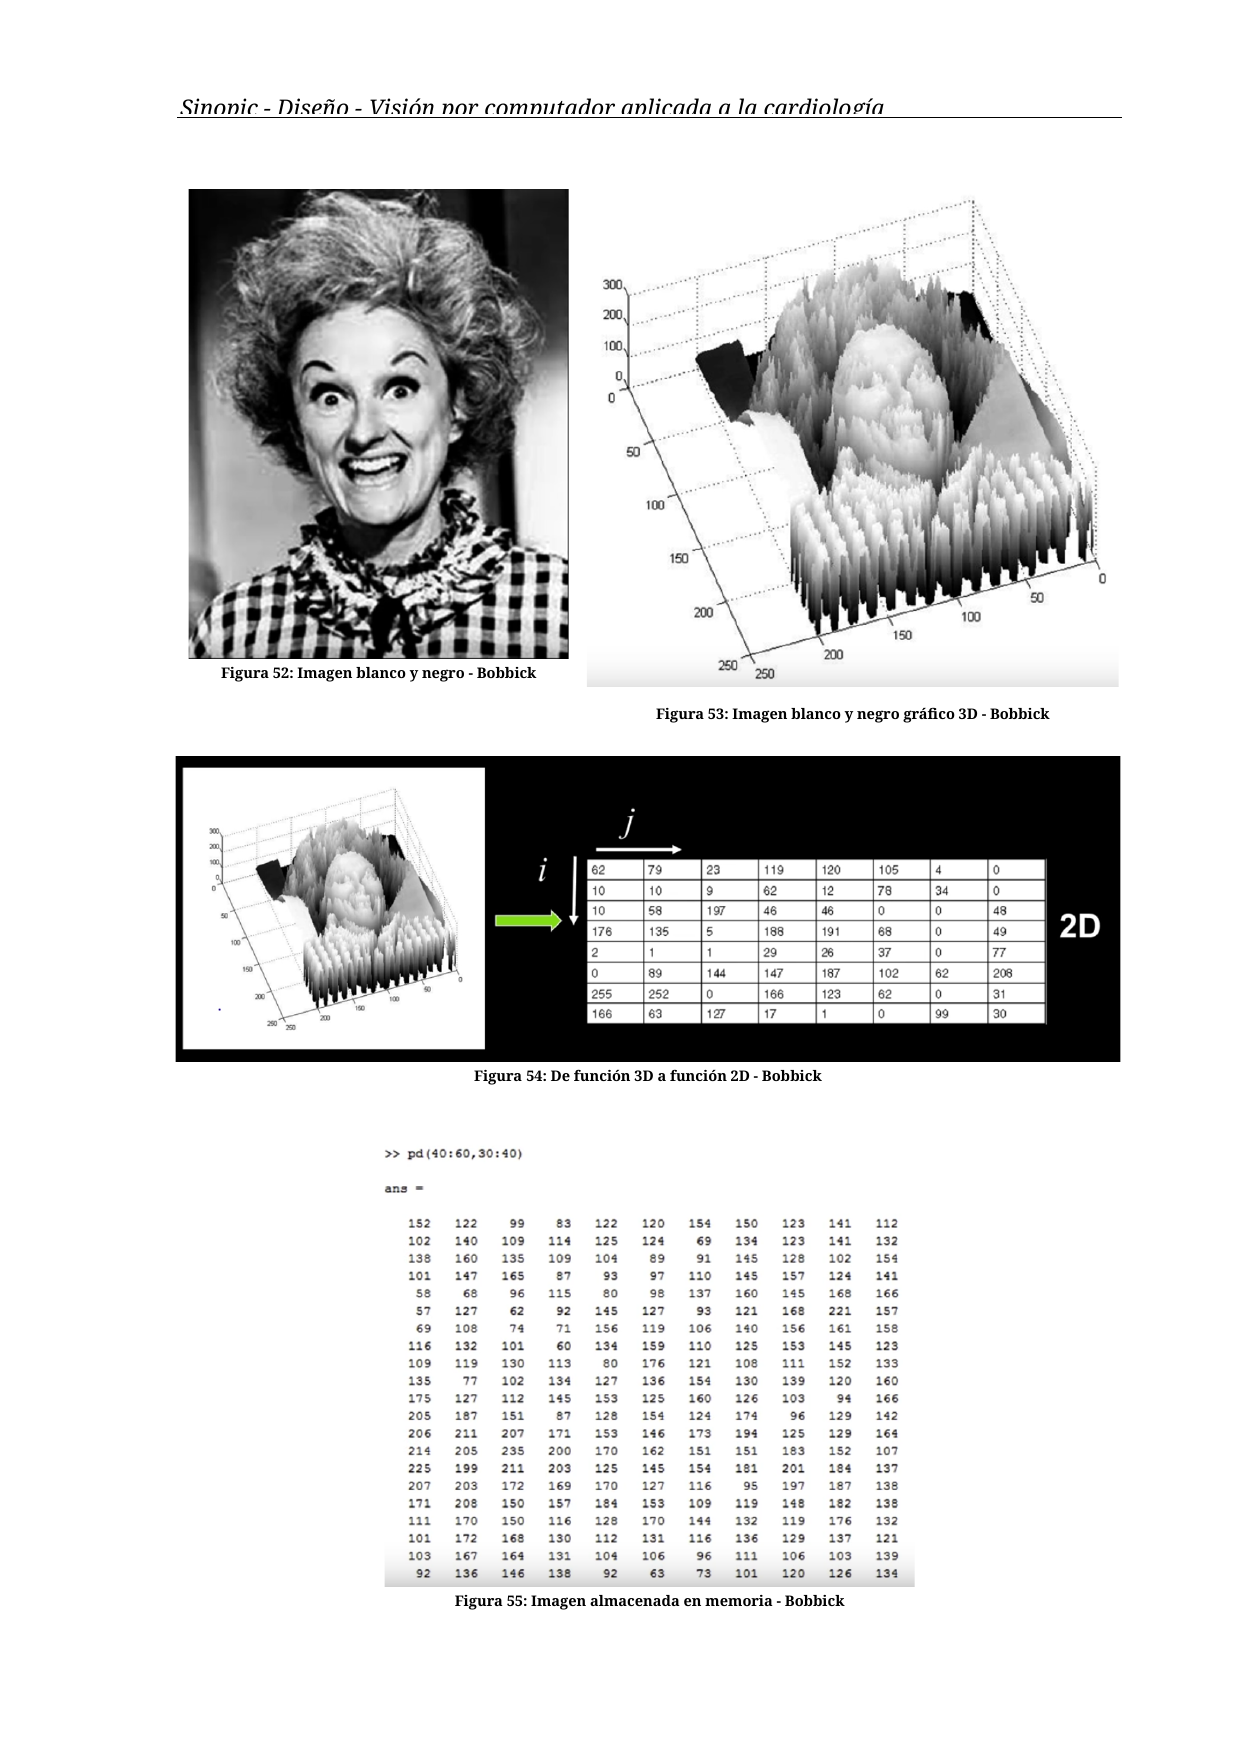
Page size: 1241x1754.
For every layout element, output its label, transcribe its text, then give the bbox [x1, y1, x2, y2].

text Figura 53: Imagen blanco y negro gráfico 3D - Bobbick [587, 687, 1118, 724]
picture [175, 756, 1121, 1062]
text Figura 52: Imagen blanco y negro - Bobbick [189, 659, 568, 683]
picture [586, 193, 1119, 687]
picture [188, 189, 569, 659]
text Figura 55: Imagen almacenada en memoria - Bobbick [384, 1587, 915, 1611]
picture [384, 1139, 915, 1587]
text Figura 54: De función 3D a función 2D - Bobbick [176, 1062, 1120, 1086]
